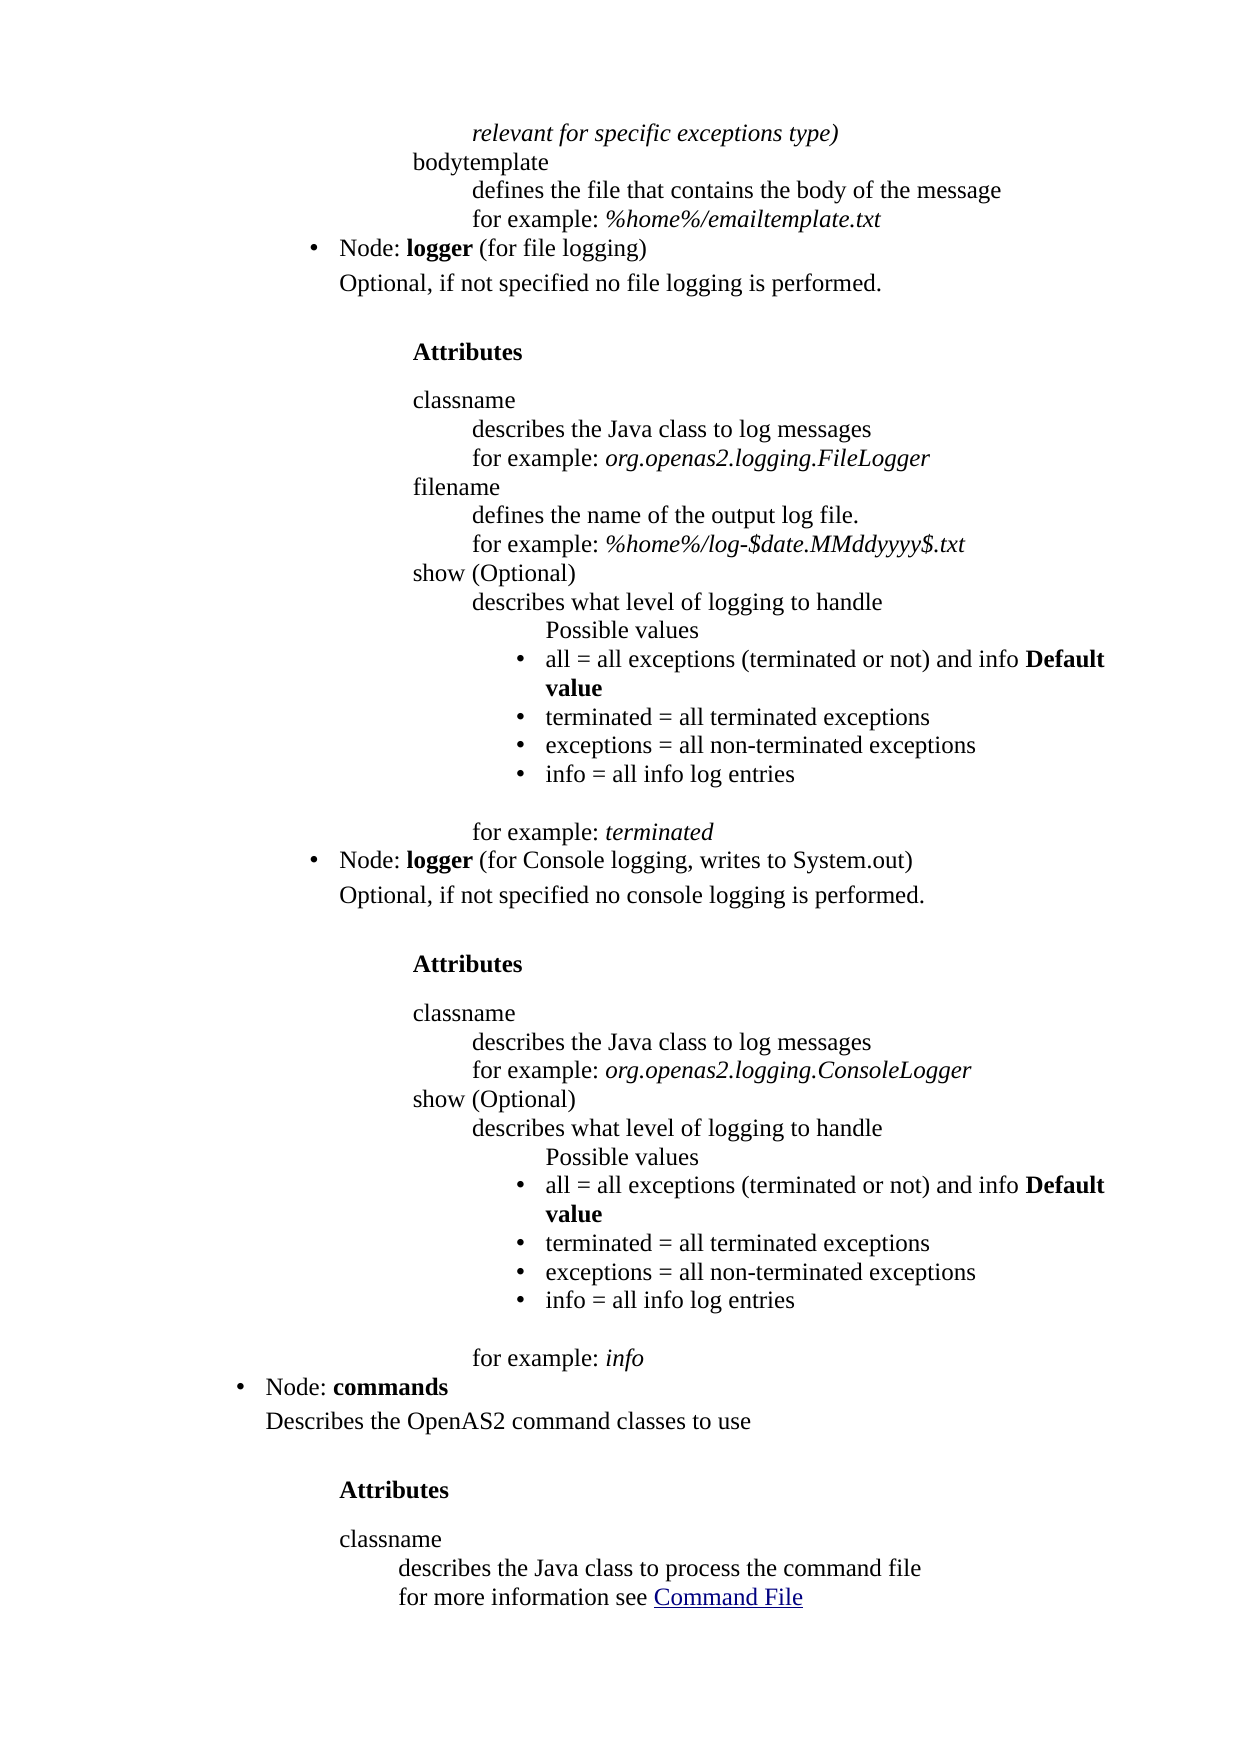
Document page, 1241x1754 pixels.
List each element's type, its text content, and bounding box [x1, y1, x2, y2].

list exceptions = all non-terminated exceptions [516, 1257, 1122, 1286]
list defines the name of the output log file. for example: %home%/log-$date.MMddyyyy$.txt [442, 501, 1122, 558]
subtitle classname [309, 1524, 1122, 1553]
list Attributes [309, 1441, 1122, 1504]
list describes what level of logging to handle [442, 1113, 1122, 1142]
list all = all exceptions (terminated or not) and info Default value [516, 644, 1122, 702]
list for example: terminated [442, 788, 1122, 846]
list Node: logger (for Console logging, writes to System.out) Optional, if not specified no console logging is performed. [309, 846, 1122, 909]
list info = all info log entries [516, 759, 1122, 788]
subtitle classname [383, 998, 1122, 1027]
list all = all exceptions (terminated or not) and info Default value [516, 1171, 1122, 1228]
list exceptions = all non-terminated exceptions [516, 731, 1122, 759]
subtitle classname [383, 386, 1122, 414]
list Attributes [383, 914, 1122, 978]
subtitle bodytemplate [383, 147, 1122, 176]
list Possible values [516, 1142, 1122, 1171]
list describes the Java class to log messages for example: org.openas2.logging.ConsoleLogger [442, 1027, 1122, 1084]
list Attributes [383, 302, 1122, 365]
list describes the Java class to log messages for example: org.openas2.logging.FileLogger [442, 414, 1122, 472]
list Node: commands Describes the OpenAS2 command classes to use [236, 1372, 1122, 1435]
list describes what level of logging to handle [442, 587, 1122, 616]
list relevant for specific exceptions type) [442, 118, 1122, 147]
list Node: logger (for file logging) Optional, if not specified no file logging is performed. [309, 233, 1122, 296]
subtitle show (Optional) [383, 1084, 1122, 1113]
subtitle filename [383, 472, 1122, 501]
list describes the Java class to process the command file for more information see Command File [369, 1553, 1122, 1611]
list for example: info [442, 1314, 1122, 1372]
list Possible values [516, 616, 1122, 644]
list terminated = all terminated exceptions [516, 702, 1122, 731]
list defines the file that contains the body of the message for example: %home%/emailtemplate.txt [442, 176, 1122, 233]
list terminated = all terminated exceptions [516, 1228, 1122, 1257]
list info = all info log entries [516, 1286, 1122, 1314]
subtitle show (Optional) [383, 558, 1122, 587]
